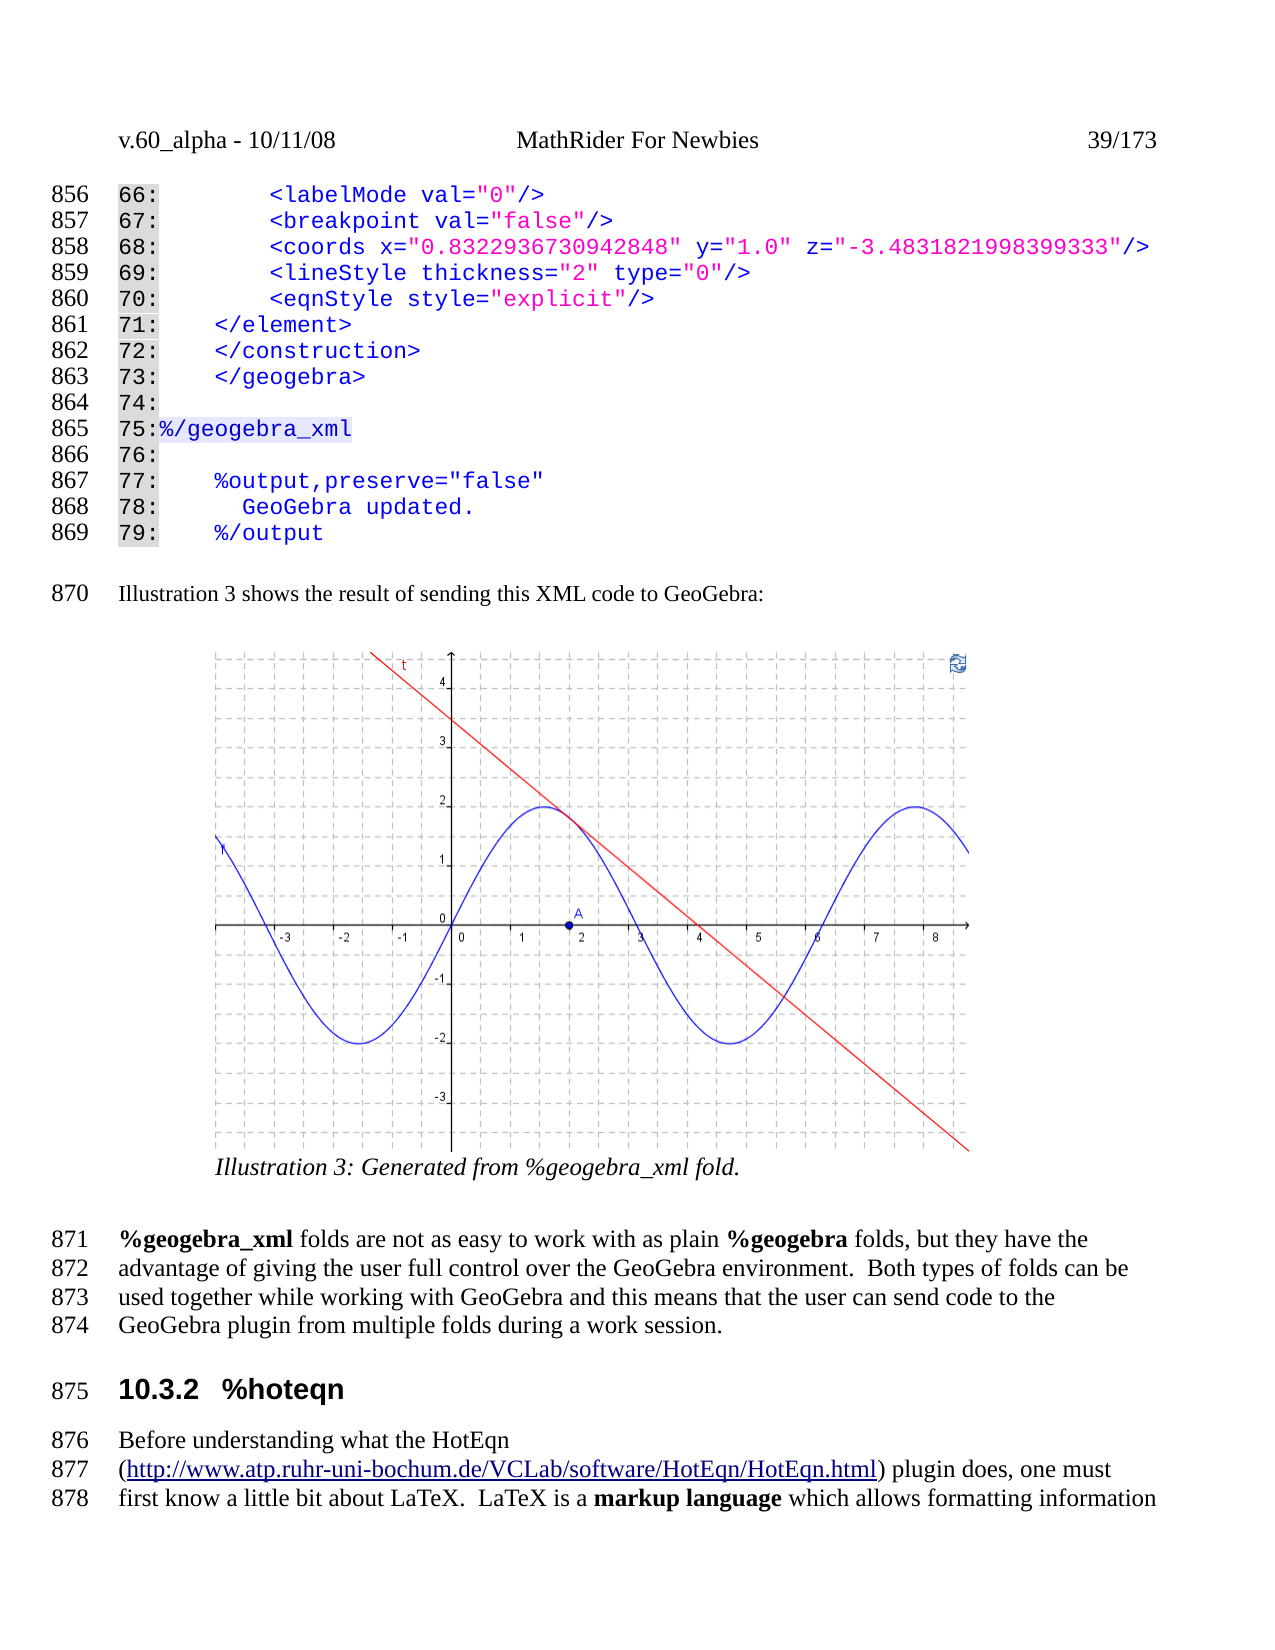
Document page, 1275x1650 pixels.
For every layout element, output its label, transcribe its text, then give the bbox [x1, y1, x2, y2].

picture [215, 652, 969, 1152]
text 71: </element> [118, 313, 1157, 339]
text %geogebra_xml folds are not as easy to work with as plain %geogebra folds, but they have the advantage of giving the user full control over the GeoGebra environment. Both types of folds can be used together while working with GeoGebra and this means that the user can send code to the GeoGebra plugin from multiple folds during a work session. [118, 1224, 1157, 1339]
text 67: <breakpoint val="false"/> [118, 210, 1157, 236]
text 79: %/output [118, 521, 1157, 547]
text 68: <coords x="0.8322936730942848" y="1.0" z="-3.4831821998399333"/> [118, 236, 1157, 262]
text Before understanding what the HotEqn (http://www.atp.ruhr-uni-bochum.de/VCLab/software/HotEqn/HotEqn.html) plugin does, one must first know a little bit about LaTeX. LaTeX is a markup language which allows formatting information [118, 1425, 1157, 1512]
text Illustration 3: Generated from %geogebra_xml fold. [215, 1152, 969, 1181]
text 78: GeoGebra updated. [118, 495, 1157, 521]
text 66: <labelMode val="0"/> [118, 184, 1157, 210]
text 76: [118, 443, 1157, 469]
text 70: <eqnStyle style="explicit"/> [118, 288, 1157, 313]
subtitle %hoteqn [118, 1372, 1157, 1405]
text 73: </geogebra> [118, 365, 1157, 391]
text 72: </construction> [118, 339, 1157, 365]
text 75:%/geogebra_xml [118, 417, 1157, 443]
text 69: <lineStyle thickness="2" type="0"/> [118, 262, 1157, 288]
text 74: [118, 391, 1157, 417]
text Illustration 3 shows the result of sending this XML code to GeoGebra: [118, 580, 1157, 607]
text 77: %output,preserve="false" [118, 469, 1157, 495]
